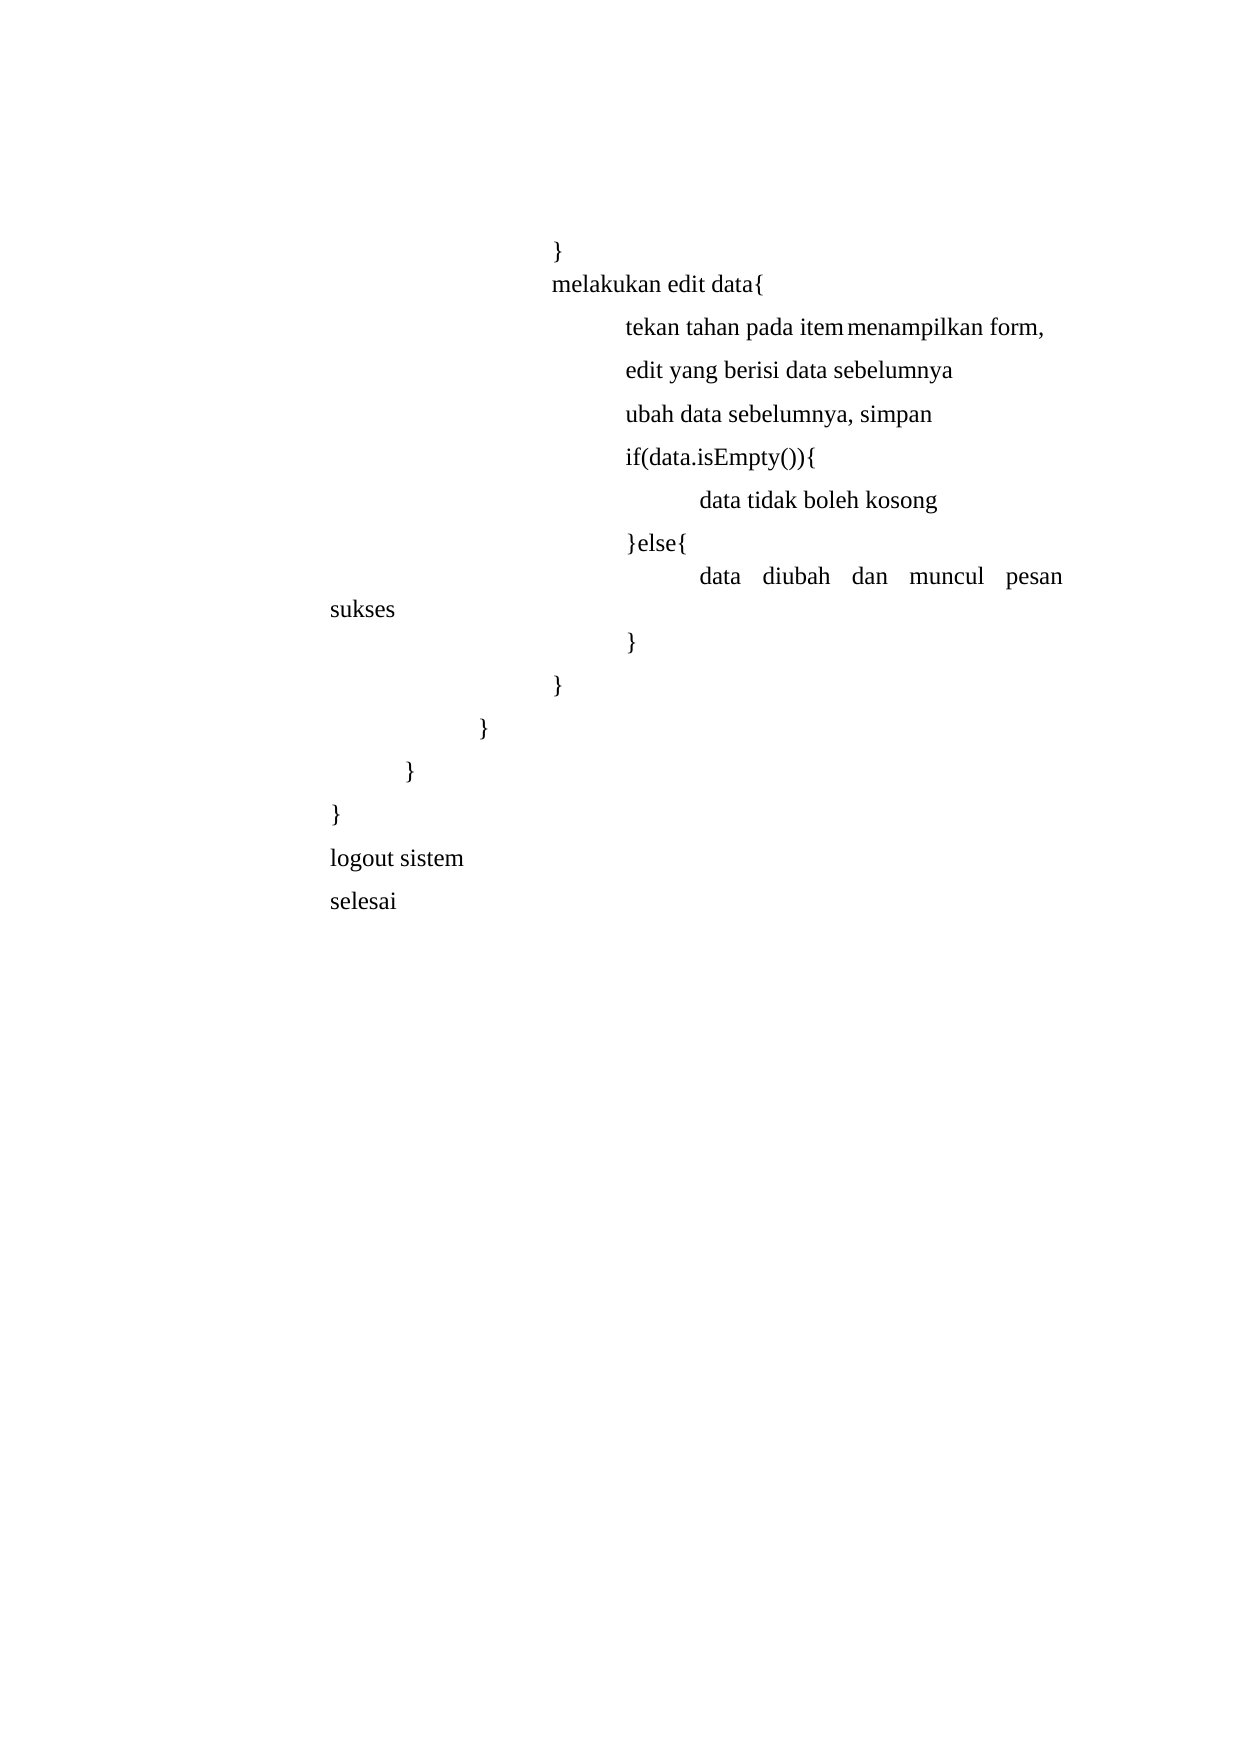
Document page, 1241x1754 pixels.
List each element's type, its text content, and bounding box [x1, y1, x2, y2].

text logout sistem [330, 843, 1063, 871]
text ubah data sebelumnya, simpan [330, 399, 1063, 427]
text } [330, 670, 1063, 699]
text } [330, 799, 1063, 828]
text edit yang berisi data sebelumnya [330, 356, 1063, 384]
text } [330, 713, 1063, 742]
text data diubah dan muncul pesan sukses [330, 561, 1063, 623]
text } [330, 627, 1063, 656]
text selesai [330, 886, 1063, 914]
text data tidak boleh kosong [330, 485, 1063, 514]
text tekan tahan pada item menampilkan form, [330, 312, 1063, 341]
text } [330, 236, 1063, 265]
text } [330, 756, 1063, 785]
text melakukan edit data{ [330, 269, 1063, 298]
text if(data.isEmpty()){ [330, 442, 1063, 471]
text }else{ [330, 528, 1063, 557]
